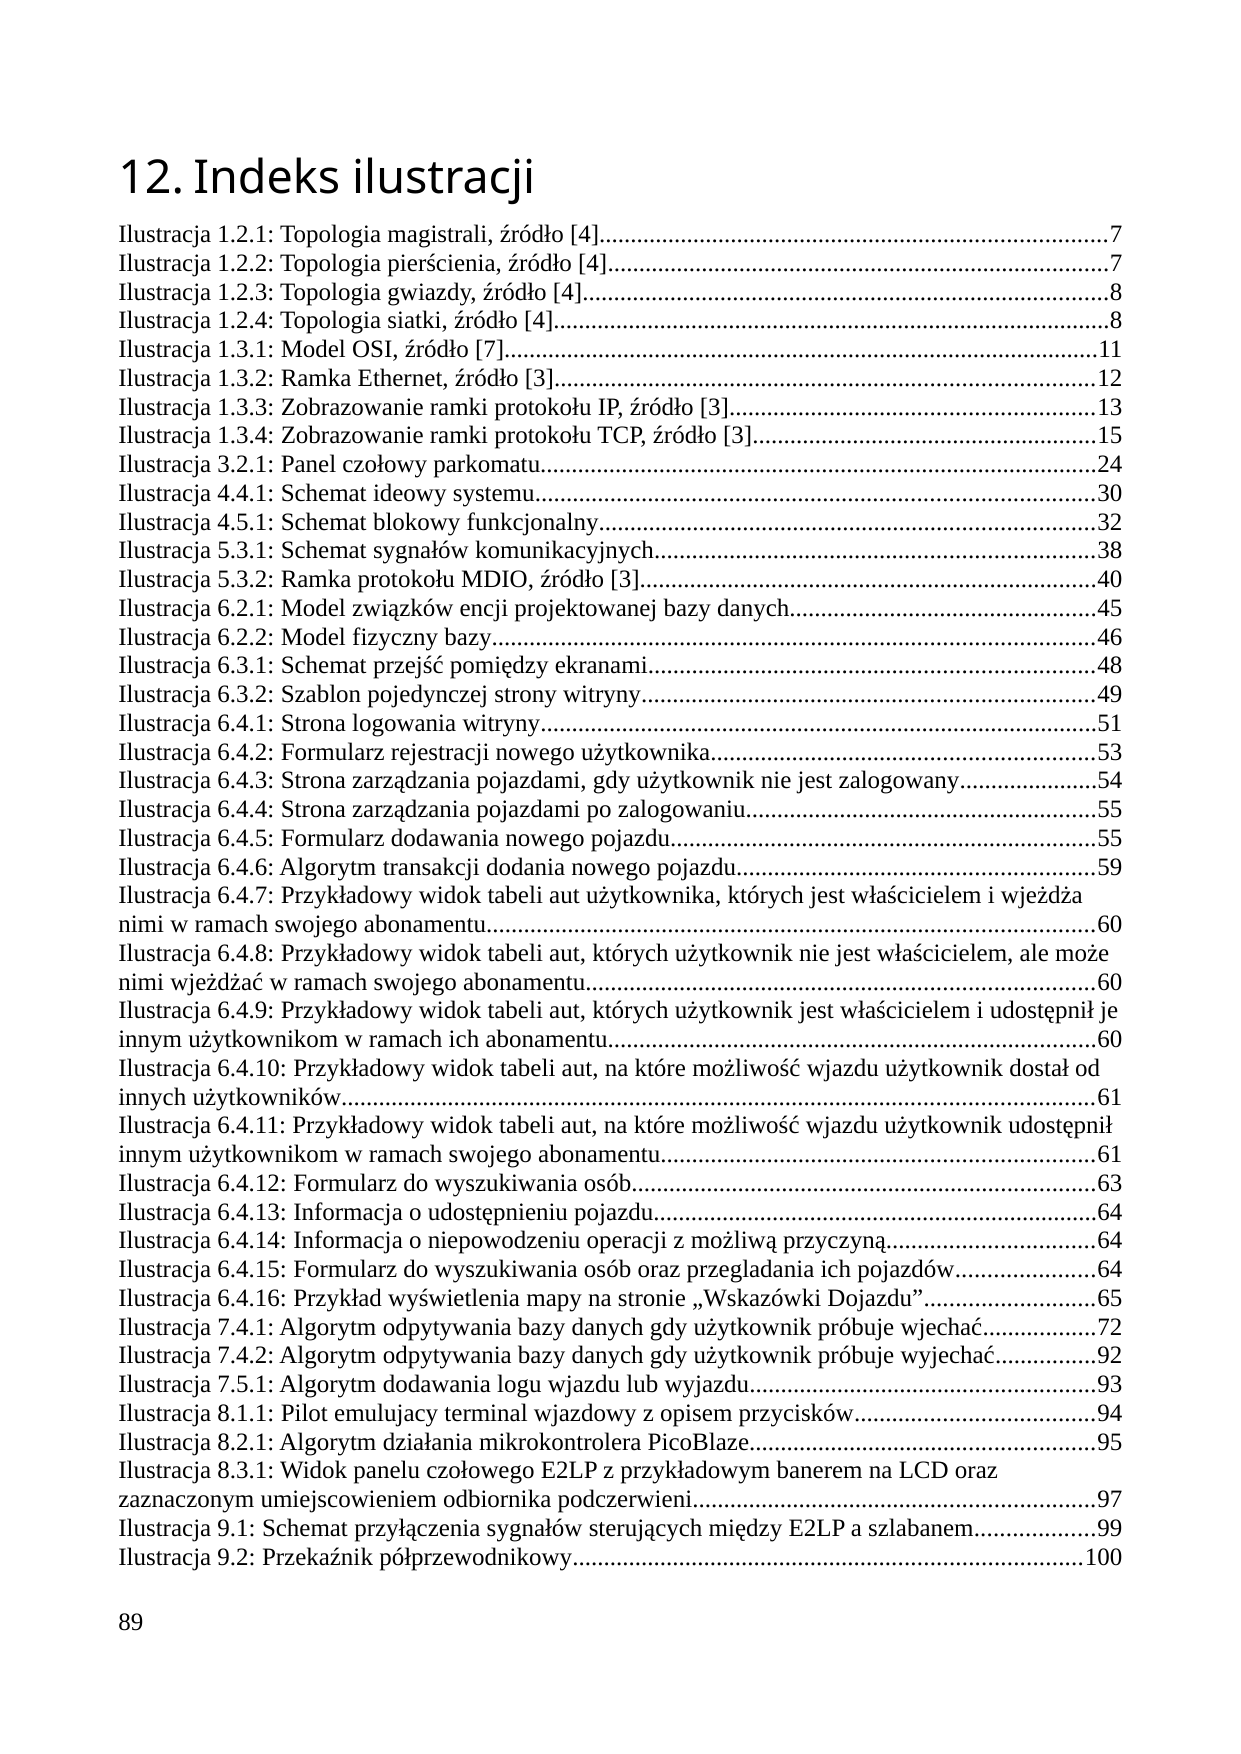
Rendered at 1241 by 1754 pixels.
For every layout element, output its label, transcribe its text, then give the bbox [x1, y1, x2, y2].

text Ilustracja 1.3.1: Model OSI, źródło [7] 11 [118, 334, 1122, 363]
text Ilustracja 6.4.13: Informacja o udostępnieniu pojazdu 64 [118, 1197, 1122, 1225]
text Ilustracja 6.4.1: Strona logowania witryny 51 [118, 708, 1122, 737]
text Ilustracja 8.3.1: Widok panelu czołowego E2LP z przykładowym banerem na LCD oraz zaznaczonym umiejscowieniem odbiornika podczerwieni 97 [118, 1455, 1122, 1513]
text Ilustracja 9.2: Przekaźnik półprzewodnikowy 100 [118, 1542, 1122, 1570]
text Ilustracja 6.3.1: Schemat przejść pomiędzy ekranami 48 [118, 650, 1122, 679]
text Ilustracja 6.4.7: Przykładowy widok tabeli aut użytkownika, których jest właścicielem i wjeżdża nimi w ramach swojego abonamentu 60 [118, 880, 1122, 938]
text Ilustracja 6.4.11: Przykładowy widok tabeli aut, na które możliwość wjazdu użytkownik udostępnił innym użytkownikom w ramach swojego abonamentu 61 [118, 1110, 1122, 1168]
text Ilustracja 7.4.2: Algorytm odpytywania bazy danych gdy użytkownik próbuje wyjechać 92 [118, 1340, 1122, 1369]
text Ilustracja 3.2.1: Panel czołowy parkomatu 24 [118, 449, 1122, 478]
text Ilustracja 1.3.2: Ramka Ethernet, źródło [3] 12 [118, 363, 1122, 392]
text Ilustracja 6.2.2: Model fizyczny bazy 46 [118, 622, 1122, 650]
text Ilustracja 9.1: Schemat przyłączenia sygnałów sterujących między E2LP a szlabanem 99 [118, 1513, 1122, 1542]
text Ilustracja 1.2.4: Topologia siatki, źródło [4] 8 [118, 305, 1122, 334]
text Ilustracja 6.4.15: Formularz do wyszukiwania osób oraz przegladania ich pojazdów 64 [118, 1254, 1122, 1283]
text Ilustracja 6.4.5: Formularz dodawania nowego pojazdu 55 [118, 823, 1122, 852]
text Ilustracja 8.2.1: Algorytm działania mikrokontrolera PicoBlaze 95 [118, 1427, 1122, 1455]
text Ilustracja 7.5.1: Algorytm dodawania logu wjazdu lub wyjazdu 93 [118, 1369, 1122, 1398]
text Ilustracja 6.4.12: Formularz do wyszukiwania osób 63 [118, 1168, 1122, 1197]
text Ilustracja 1.2.1: Topologia magistrali, źródło [4] 7 [118, 219, 1122, 248]
text Ilustracja 4.4.1: Schemat ideowy systemu 30 [118, 478, 1122, 507]
text Ilustracja 1.2.3: Topologia gwiazdy, źródło [4] 8 [118, 277, 1122, 305]
text Ilustracja 6.4.10: Przykładowy widok tabeli aut, na które możliwość wjazdu użytkownik dostał od innych użytkowników 61 [118, 1053, 1122, 1110]
text Ilustracja 6.3.2: Szablon pojedynczej strony witryny 49 [118, 679, 1122, 708]
text Ilustracja 6.4.14: Informacja o niepowodzeniu operacji z możliwą przyczyną 64 [118, 1225, 1122, 1254]
text Ilustracja 6.4.8: Przykładowy widok tabeli aut, których użytkownik nie jest właścicielem, ale może nimi wjeżdżać w ramach swojego abonamentu 60 [118, 938, 1122, 995]
text Ilustracja 4.5.1: Schemat blokowy funkcjonalny 32 [118, 507, 1122, 535]
text Ilustracja 1.3.3: Zobrazowanie ramki protokołu IP, źródło [3] 13 [118, 392, 1122, 420]
text Ilustracja 1.3.4: Zobrazowanie ramki protokołu TCP, źródło [3] 15 [118, 420, 1122, 449]
text Ilustracja 6.4.6: Algorytm transakcji dodania nowego pojazdu 59 [118, 852, 1122, 880]
text Ilustracja 5.3.2: Ramka protokołu MDIO, źródło [3] 40 [118, 564, 1122, 593]
text Ilustracja 6.4.9: Przykładowy widok tabeli aut, których użytkownik jest właścicielem i udostępnił je innym użytkownikom w ramach ich abonamentu 60 [118, 995, 1122, 1053]
text Ilustracja 6.4.3: Strona zarządzania pojazdami, gdy użytkownik nie jest zalogowany 54 [118, 765, 1122, 794]
text Ilustracja 6.4.4: Strona zarządzania pojazdami po zalogowaniu 55 [118, 794, 1122, 823]
text Ilustracja 1.2.2: Topologia pierścienia, źródło [4] 7 [118, 248, 1122, 277]
subtitle Indeks ilustracji [118, 143, 1122, 207]
text Ilustracja 7.4.1: Algorytm odpytywania bazy danych gdy użytkownik próbuje wjechać 72 [118, 1312, 1122, 1340]
text Ilustracja 6.4.16: Przykład wyświetlenia mapy na stronie „Wskazówki Dojazdu” 65 [118, 1283, 1122, 1312]
text Ilustracja 5.3.1: Schemat sygnałów komunikacyjnych 38 [118, 535, 1122, 564]
text Ilustracja 8.1.1: Pilot emulujacy terminal wjazdowy z opisem przycisków 94 [118, 1398, 1122, 1427]
text Ilustracja 6.4.2: Formularz rejestracji nowego użytkownika 53 [118, 737, 1122, 765]
text Ilustracja 6.2.1: Model związków encji projektowanej bazy danych 45 [118, 593, 1122, 622]
